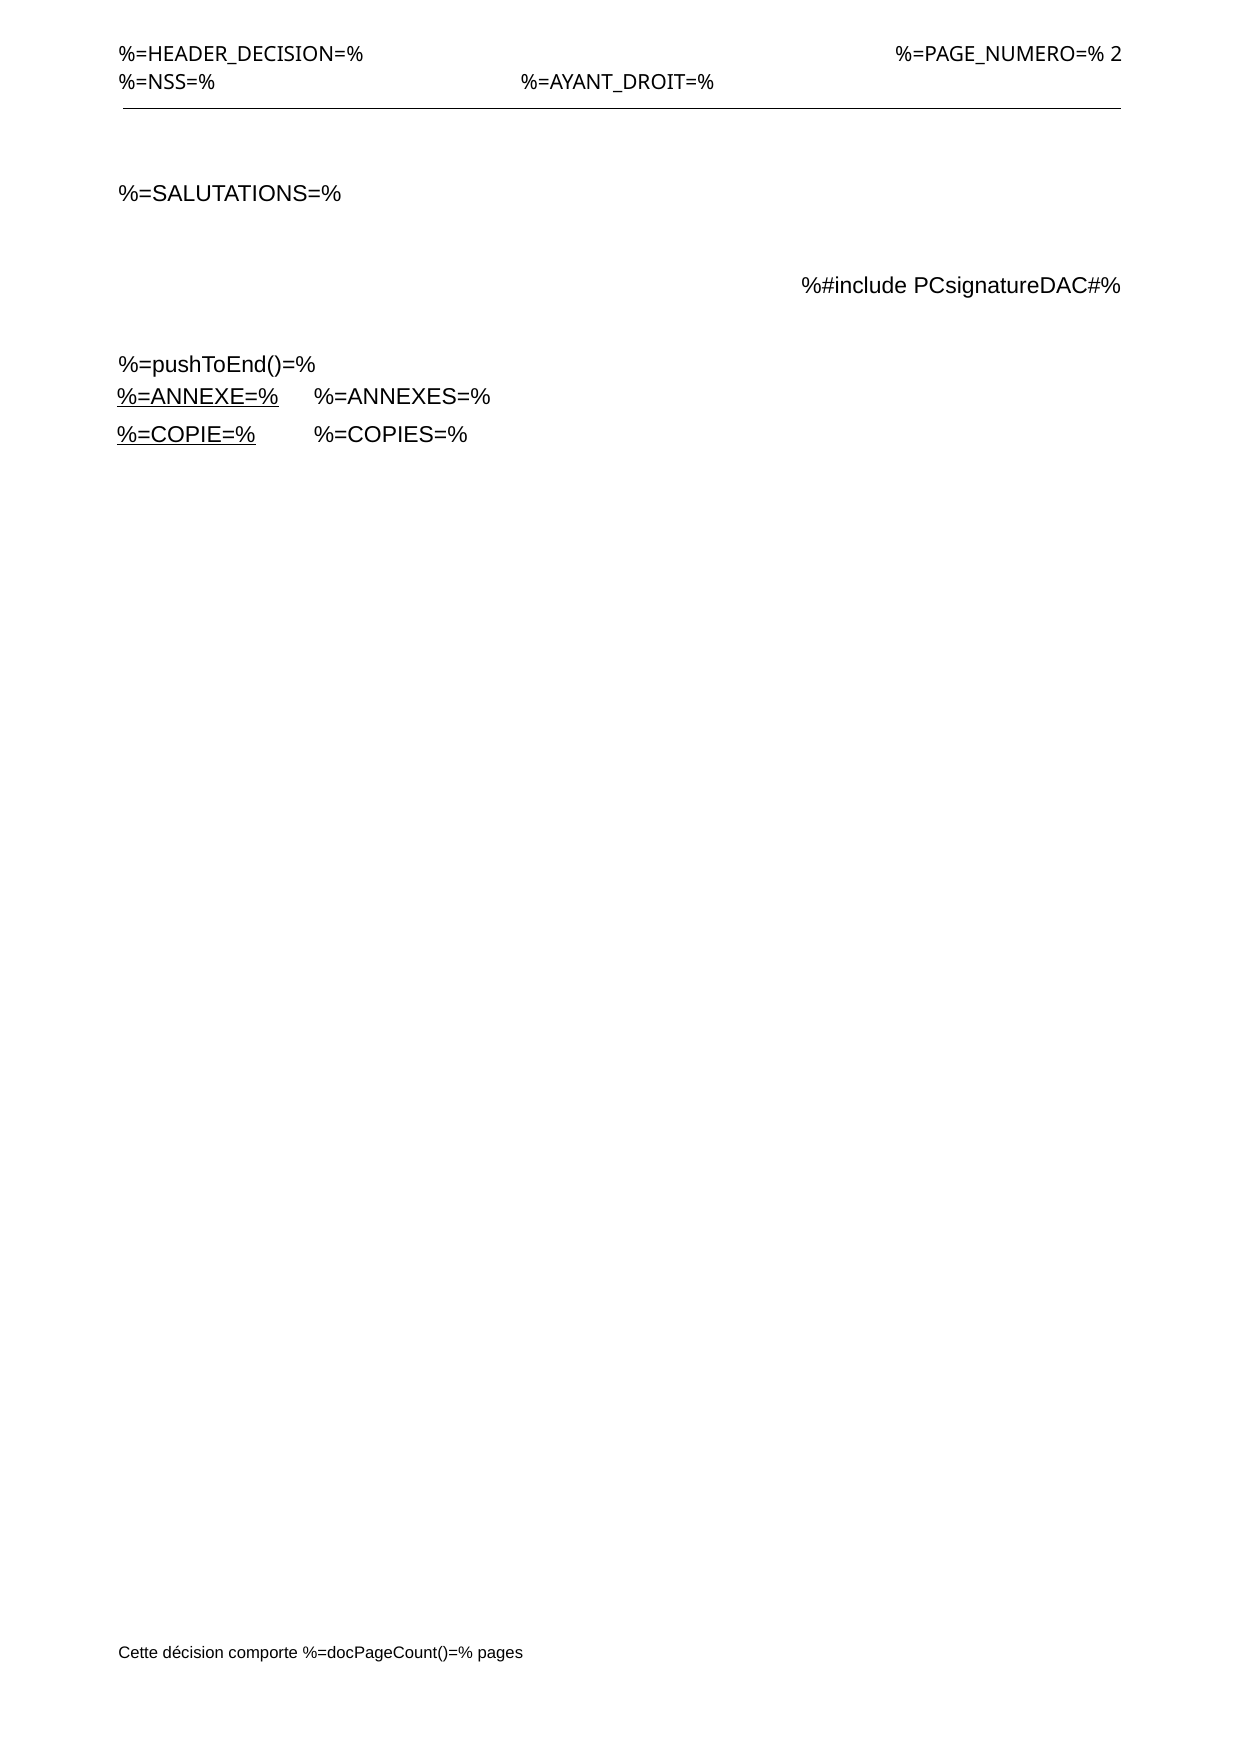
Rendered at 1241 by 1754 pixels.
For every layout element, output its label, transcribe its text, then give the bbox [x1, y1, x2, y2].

table_cell %=COPIES=% [315, 415, 1122, 453]
table_header %=ANNEXES=% [315, 377, 1122, 415]
text %#include PCsignatureDAC#% [118, 272, 1122, 298]
text %=pushToEnd()=% [118, 351, 1122, 377]
text %=SALUTATIONS=% [118, 180, 1122, 207]
table_header %=ANNEXE=% [118, 377, 315, 415]
table_cell %=COPIE=% [118, 415, 315, 453]
